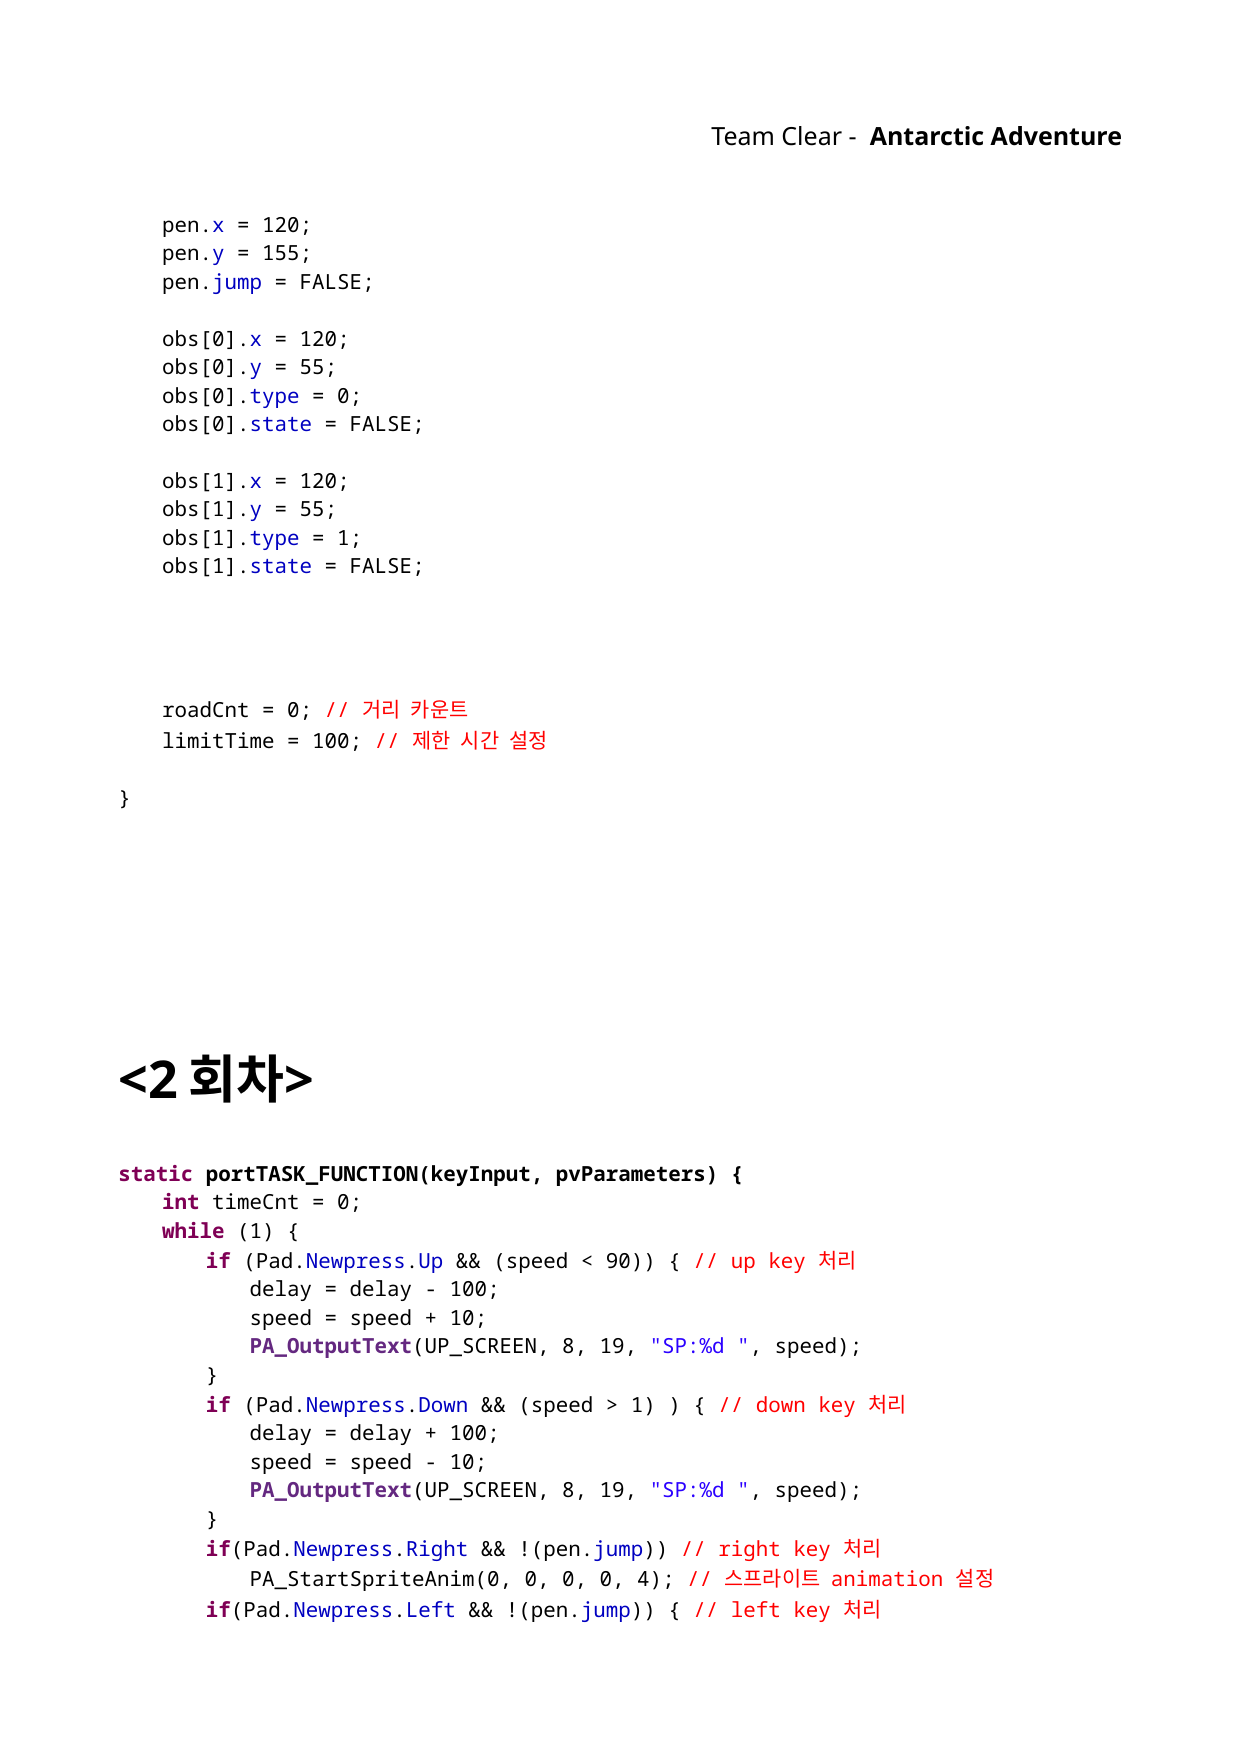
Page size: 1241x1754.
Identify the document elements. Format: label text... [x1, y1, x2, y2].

text } [118, 1504, 1122, 1532]
text pen.y = 155; [118, 238, 1122, 267]
text obs[0].y = 55; [118, 352, 1122, 381]
text } [118, 1360, 1122, 1388]
text delay = delay + 100; [118, 1418, 1122, 1447]
text <2회차> [118, 1038, 1122, 1113]
text PA_StartSpriteAnim(0, 0, 0, 0, 4); // 스프라이트 animation 설정 [118, 1563, 1122, 1593]
text pen.jump = FALSE; [118, 267, 1122, 295]
text obs[1].y = 55; [118, 494, 1122, 523]
text } [118, 783, 1122, 811]
text if (Pad.Newpress.Up && (speed < 90)) { // up key 처리 [118, 1244, 1122, 1274]
text delay = delay - 100; [118, 1274, 1122, 1303]
text pen.x = 120; [118, 210, 1122, 238]
text obs[0].state = FALSE; [118, 409, 1122, 438]
text obs[1].state = FALSE; [118, 551, 1122, 580]
text if (Pad.Newpress.Down && (speed > 1) ) { // down key 처리 [118, 1388, 1122, 1418]
text limitTime = 100; // 제한 시간 설정 [118, 724, 1122, 754]
text speed = speed + 10; [118, 1303, 1122, 1331]
text if(Pad.Newpress.Left && !(pen.jump)) { // left key 처리 [118, 1593, 1122, 1623]
text roadCnt = 0; // 거리 카운트 [118, 693, 1122, 724]
text obs[0].x = 120; [118, 324, 1122, 352]
text PA_OutputText(UP_SCREEN, 8, 19, "SP:%d ", speed); [118, 1331, 1122, 1360]
text obs[0].type = 0; [118, 381, 1122, 409]
text PA_OutputText(UP_SCREEN, 8, 19, "SP:%d ", speed); [118, 1475, 1122, 1504]
text while (1) { [118, 1216, 1122, 1244]
text speed = speed - 10; [118, 1447, 1122, 1475]
text if(Pad.Newpress.Right && !(pen.jump)) // right key 처리 [118, 1532, 1122, 1563]
text obs[1].type = 1; [118, 523, 1122, 551]
text static portTASK_FUNCTION(keyInput, pvParameters) { [118, 1159, 1122, 1187]
text int timeCnt = 0; [118, 1187, 1122, 1216]
text obs[1].x = 120; [118, 466, 1122, 494]
